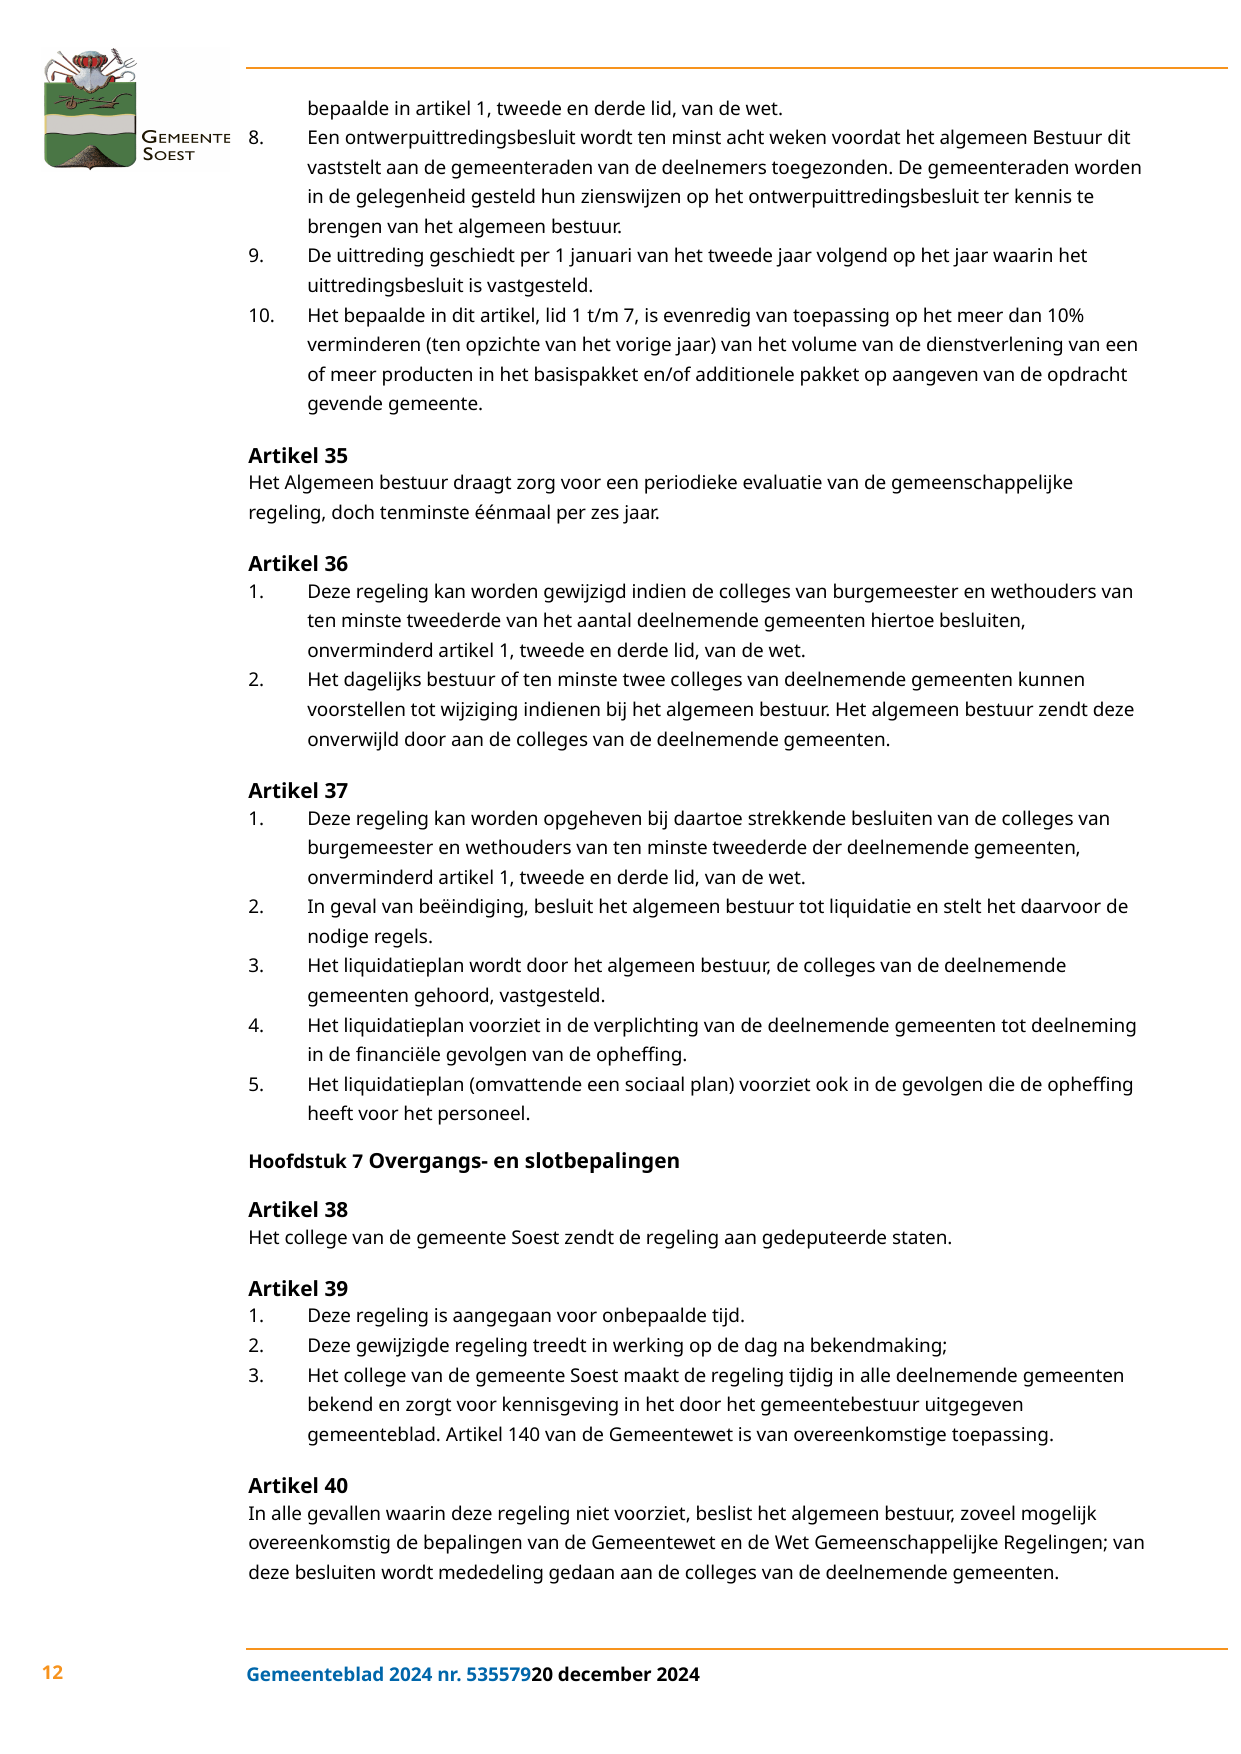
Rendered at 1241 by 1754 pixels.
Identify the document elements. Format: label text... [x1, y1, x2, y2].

list Deze regeling kan worden opgeheven bij daartoe strekkende besluiten van de colleges van burgemeester en wethouders van ten minste tweederde der deelnemende gemeenten, onverminderd artikel 1, tweede en derde lid, van de wet. [248, 805, 1152, 889]
text Artikel 39 [248, 1274, 1152, 1303]
list Het liquidatieplan (omvattende een sociaal plan) voorziet ook in de gevolgen die de opheffing heeft voor het personeel. [248, 1071, 1152, 1126]
list Een ontwerpuittredingsbesluit wordt ten minst acht weken voordat het algemeen Bestuur dit vaststelt aan de gemeenteraden van de deelnemers toegezonden. De gemeenteraden worden in de gelegenheid gesteld hun zienswijzen op het ontwerpuittredingsbesluit ter kennis te brengen van het algemeen bestuur. [248, 124, 1152, 239]
text Het college van de gemeente Soest zendt de regeling aan gedeputeerde staten. [248, 1224, 1152, 1249]
list Deze regeling kan worden gewijzigd indien de colleges van burgemeester en wethouders van ten minste tweederde van het aantal deelnemende gemeenten hiertoe besluiten, onverminderd artikel 1, tweede en derde lid, van de wet. [248, 578, 1152, 663]
list bepaalde in artikel 1, tweede en derde lid, van de wet. [248, 95, 1152, 121]
text Artikel 36 [248, 549, 1152, 578]
text Artikel 40 [248, 1471, 1152, 1500]
list In geval van beëindiging, besluit het algemeen bestuur tot liquidatie en stelt het daarvoor de nodige regels. [248, 893, 1152, 949]
text Artikel 38 [248, 1195, 1152, 1224]
list Het bepaalde in dit artikel, lid 1 t/m 7, is evenredig van toepassing op het meer dan 10% verminderen (ten opzichte van het vorige jaar) van het volume van de dienstverlening van een of meer producten in het basispakket en/of additionele pakket op aangeven van de opdracht gevende gemeente. [248, 302, 1152, 416]
list Het liquidatieplan wordt door het algemeen bestuur, de colleges van de deelnemende gemeenten gehoord, vastgesteld. [248, 953, 1152, 1008]
text Het Algemeen bestuur draagt zorg voor een periodieke evaluatie van de gemeenschappelijke regeling, doch tenminste éénmaal per zes jaar. [248, 469, 1152, 525]
picture [41, 47, 231, 172]
list Het dagelijks bestuur of ten minste twee colleges van deelnemende gemeenten kunnen voorstellen tot wijziging indienen bij het algemeen bestuur. Het algemeen bestuur zendt deze onverwijld door aan de colleges van de deelnemende gemeenten. [248, 667, 1152, 752]
text Artikel 37 [248, 776, 1152, 805]
list Het college van de gemeente Soest maakt de regeling tijdig in alle deelnemende gemeenten bekend en zorgt voor kennisgeving in het door het gemeentebestuur uitgegeven gemeenteblad. Artikel 140 van de Gemeentewet is van overeenkomstige toepassing. [248, 1362, 1152, 1447]
list Het liquidatieplan voorziet in de verplichting van de deelnemende gemeenten tot deelneming in de financiële gevolgen van de opheffing. [248, 1012, 1152, 1067]
list Deze gewijzigde regeling treedt in werking op de dag na bekendmaking; [248, 1332, 1152, 1358]
text Hoofdstuk 7 Overgangs- en slotbepalingen [248, 1146, 1152, 1174]
list De uittreding geschiedt per 1 januari van het tweede jaar volgend op het jaar waarin het uittredingsbesluit is vastgesteld. [248, 243, 1152, 298]
text In alle gevallen waarin deze regeling niet voorziet, beslist het algemeen bestuur, zoveel mogelijk overeenkomstig de bepalingen van de Gemeentewet en de Wet Gemeenschappelijke Regelingen; van deze besluiten wordt mededeling gedaan aan de colleges van de deelnemende gemeenten. [248, 1500, 1152, 1585]
text Artikel 35 [248, 441, 1152, 469]
list Deze regeling is aangegaan voor onbepaalde tijd. [248, 1303, 1152, 1328]
